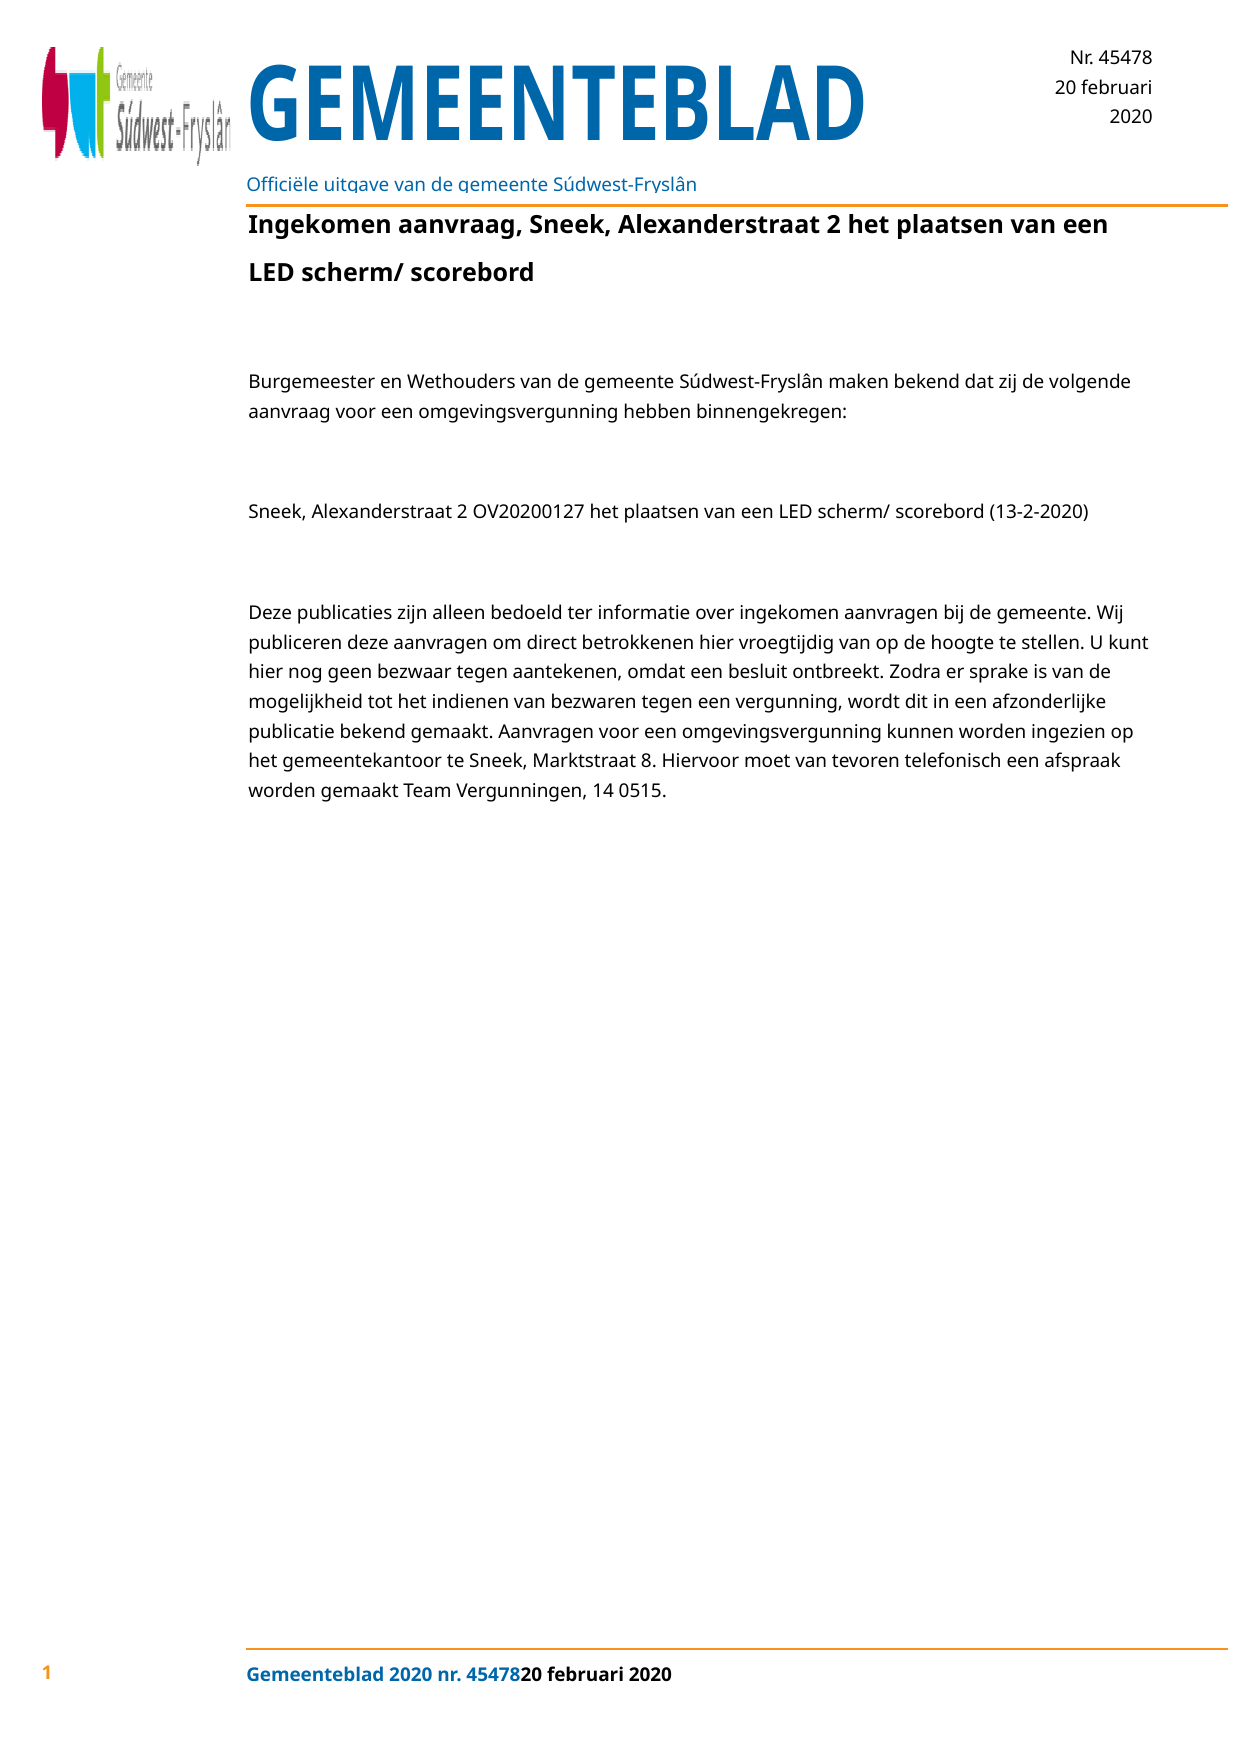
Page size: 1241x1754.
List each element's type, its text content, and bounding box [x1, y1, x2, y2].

text Sneek, Alexanderstraat 2 OV20200127 het plaatsen van een LED scherm/ scorebord (13-2-2020) [248, 499, 1152, 524]
text Burgemeester en Wethouders van de gemeente Súdwest-Fryslân maken bekend dat zij de volgende aanvraag voor een omgevingsvergunning hebben binnengekregen: [248, 368, 1152, 424]
picture [41, 47, 231, 172]
text Deze publicaties zijn alleen bedoeld ter informatie over ingekomen aanvragen bij de gemeente. Wij publiceren deze aanvragen om direct betrokkenen hier vroegtijdig van op de hoogte te stellen. U kunt hier nog geen bezwaar tegen aantekenen, omdat een besluit ontbreekt. Zodra er sprake is van de mogelijkheid tot het indienen van bezwaren tegen een vergunning, wordt dit in een afzonderlijke publicatie bekend gemaakt. Aanvragen voor een omgevingsvergunning kunnen worden ingezien op het gemeentekantoor te Sneek, Marktstraat 8. Hiervoor moet van tevoren telefonisch een afspraak worden gemaakt Team Vergunningen, 14 0515. [248, 599, 1152, 803]
text Ingekomen aanvraag, Sneek, Alexanderstraat 2 het plaatsen van een LED scherm/ scorebord [248, 207, 1152, 288]
